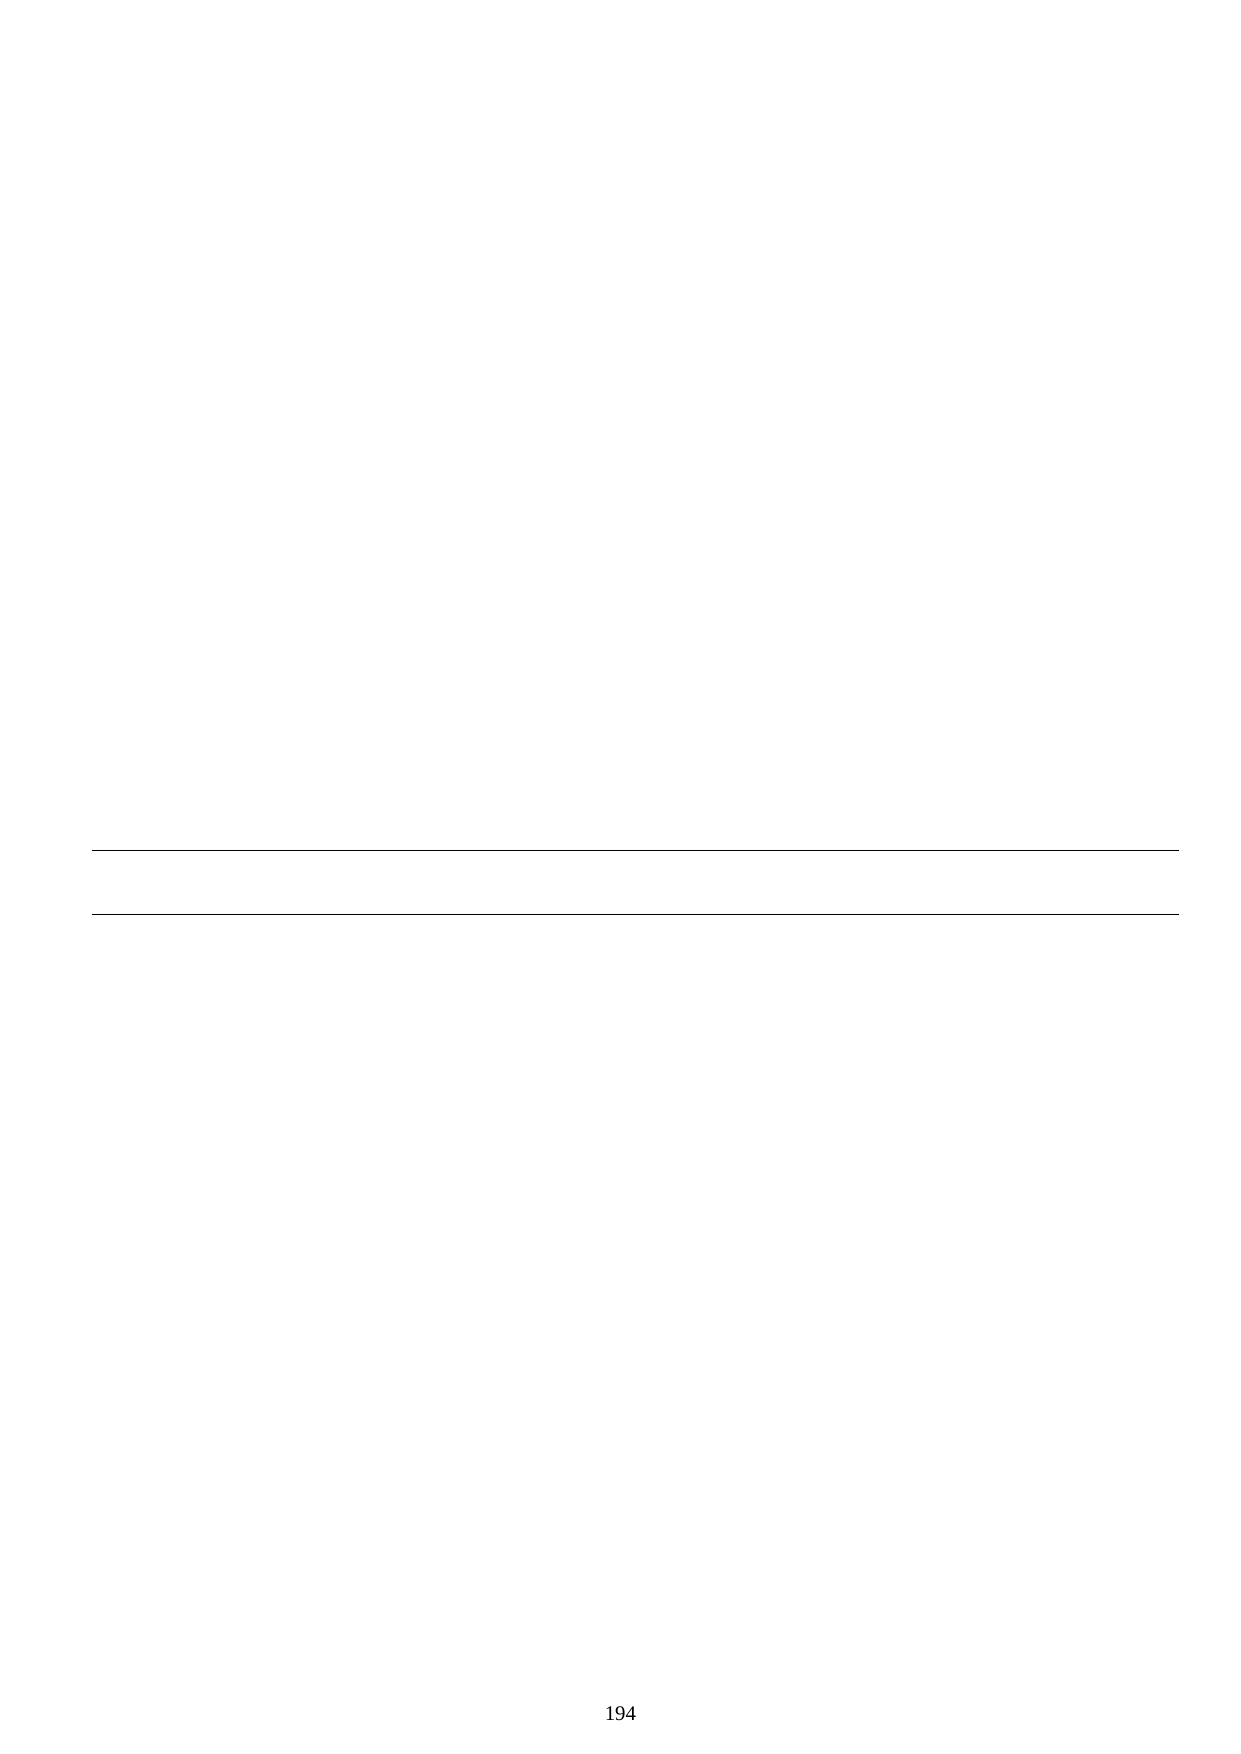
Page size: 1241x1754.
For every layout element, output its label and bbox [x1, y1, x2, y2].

table_cell [92, 851, 1179, 914]
